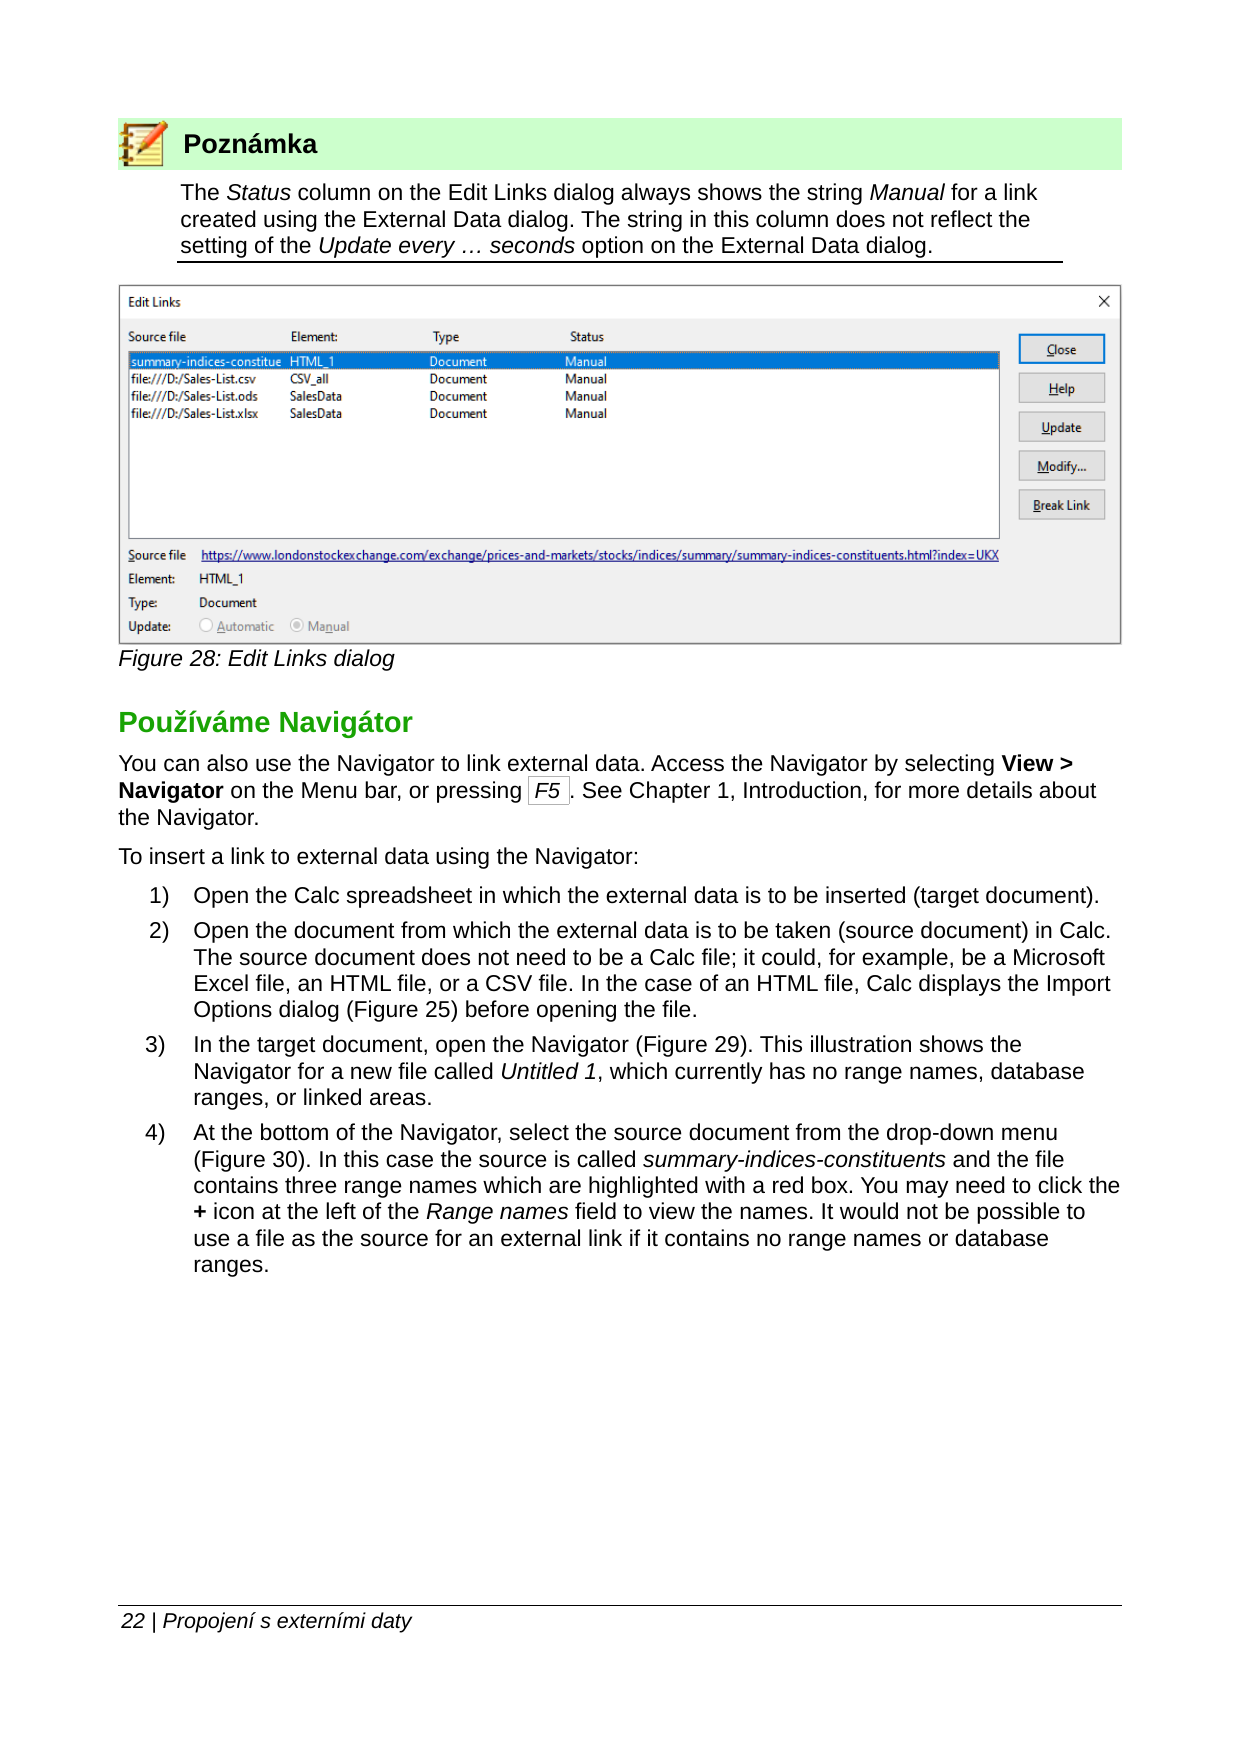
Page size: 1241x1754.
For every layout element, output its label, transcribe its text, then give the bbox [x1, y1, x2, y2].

text To insert a link to external data using the Navigator: [118, 843, 1122, 869]
picture [118, 284, 1123, 645]
list At the bottom of the Navigator, select the source document from the drop-down menu (Figure 30). In this case the source is called summary-indices-constituents and the file contains three range names which are highlighted with a red box. You may need to click the + icon at the left of the Range names field to view the names. It would not be possible to use a file as the source for an external link if it contains no range names or database ranges. [165, 1119, 1122, 1277]
list Open the Calc spreadsheet in which the external data is to be inserted (target document). [169, 882, 1122, 908]
subtitle Používáme Navigátor [118, 705, 1122, 738]
text You can also use the Navigator to link external data. Access the Navigator by selecting View > Navigator on the Menu bar, or pressing F5. See Chapter 1, Introduction, for more details about the Navigator. [118, 750, 1122, 831]
text Figure 28: Edit Links dialog [118, 645, 1122, 671]
list In the target document, open the Navigator (Figure 29). This illustration shows the Navigator for a new file called Untitled 1, which currently has no range names, database ranges, or linked areas. [165, 1031, 1122, 1110]
picture [119, 119, 170, 170]
subtitle Poznámka [118, 118, 1122, 170]
list Open the document from which the external data is to be taken (source document) in Calc. The source document does not need to be a Calc file; it could, for example, be a Microsoft Excel file, an HTML file, or a CSV file. In the case of an HTML file, Calc displays the Import Options dialog (Figure 25) before opening the file. [169, 917, 1122, 1022]
text The Status column on the Edit Links dialog always shows the string Manual for a link created using the External Data dialog. The string in this column does not reflect the setting of the Update every … seconds option on the External Data dialog. [177, 176, 1063, 261]
